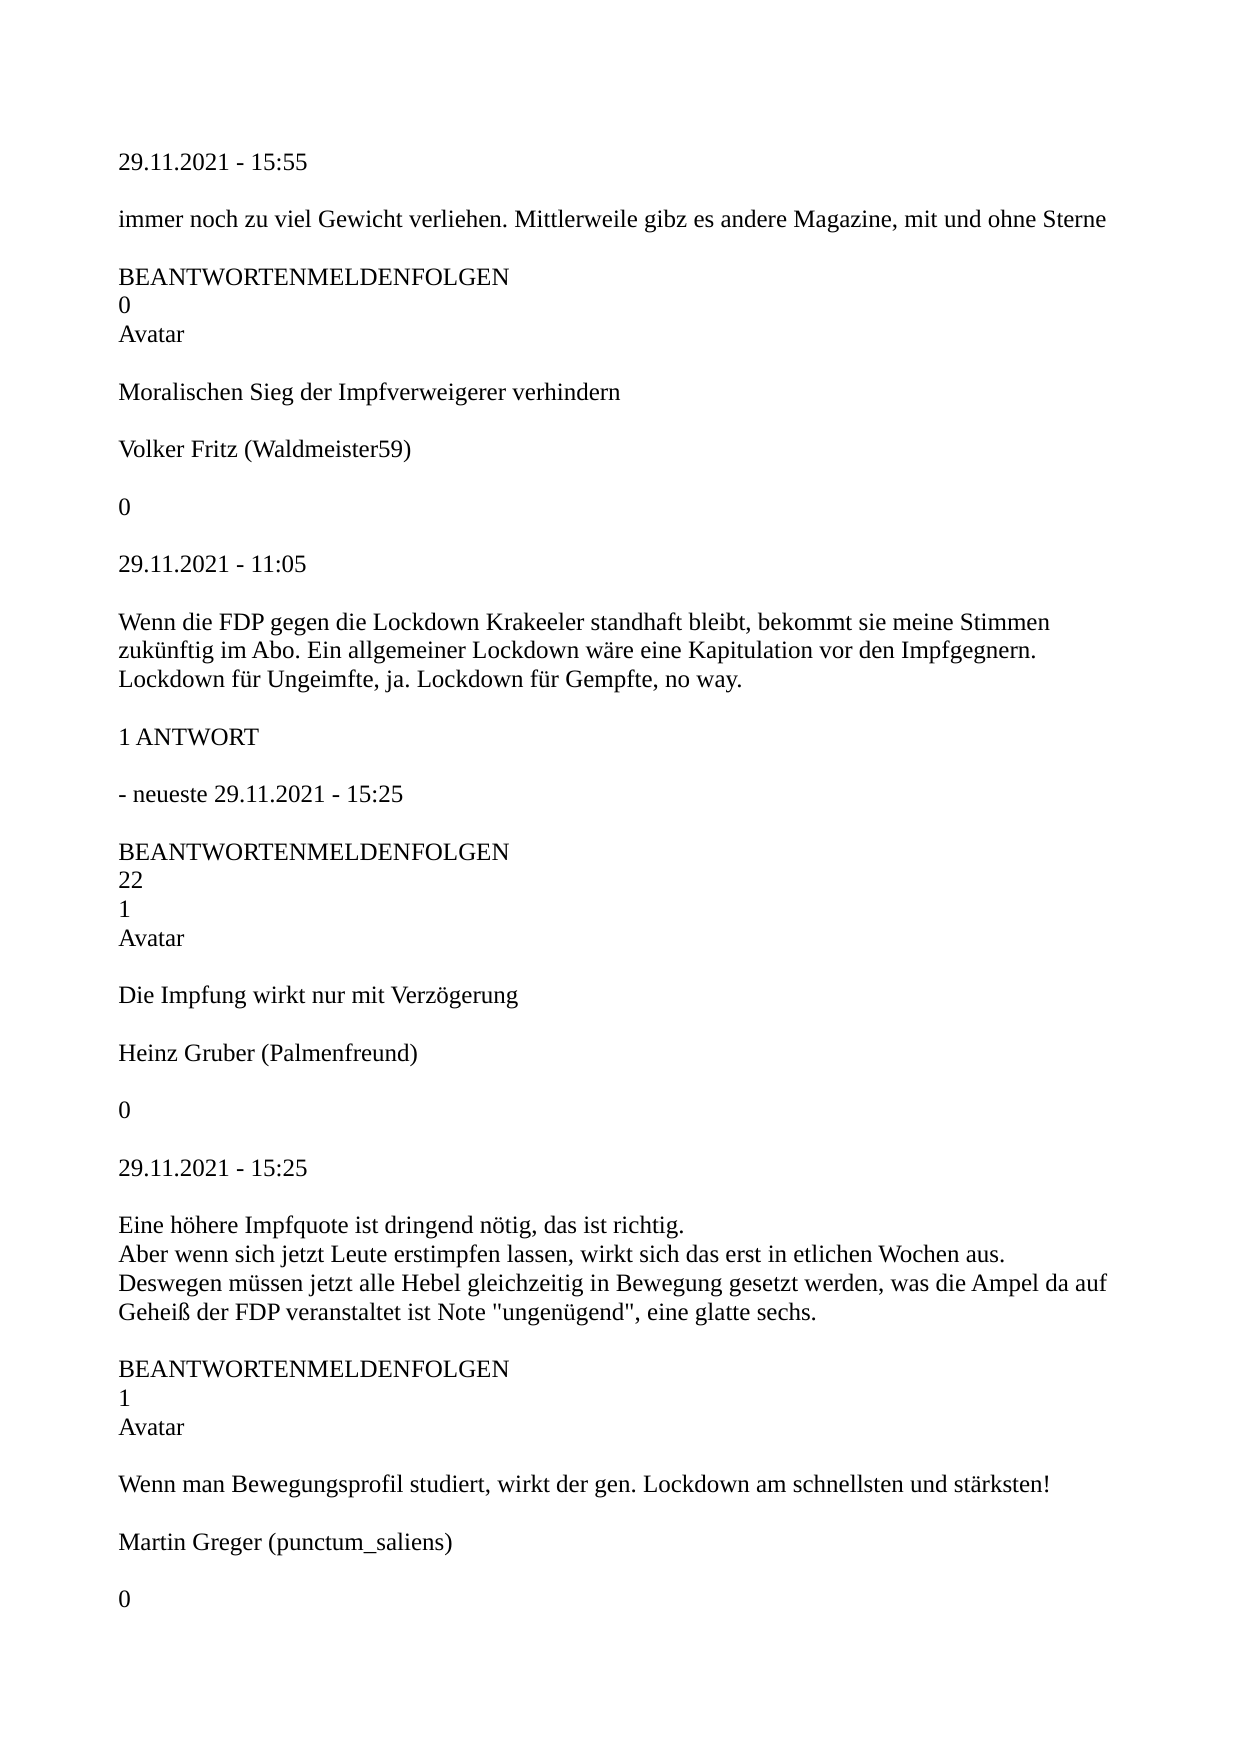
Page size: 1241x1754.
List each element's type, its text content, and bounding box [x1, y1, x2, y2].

text 1 [118, 1383, 1122, 1412]
text 0 [118, 1584, 1122, 1613]
text Volker Fritz (Waldmeister59) [118, 434, 1122, 463]
text 29.11.2021 - 11:05 [118, 549, 1122, 578]
text 0 [118, 1096, 1122, 1124]
text Moralischen Sieg der Impfverweigerer verhindern [118, 377, 1122, 406]
text 0 [118, 291, 1122, 319]
text 1 [118, 894, 1122, 923]
text 0 [118, 492, 1122, 521]
text BEANTWORTENMELDENFOLGEN [118, 837, 1122, 866]
text Wenn man Bewegungsprofil studiert, wirkt der gen. Lockdown am schnellsten und stärksten! [118, 1469, 1122, 1498]
text BEANTWORTENMELDENFOLGEN [118, 1354, 1122, 1383]
text 22 [118, 866, 1122, 894]
text Die Impfung wirkt nur mit Verzögerung [118, 981, 1122, 1009]
text Martin Greger (punctum_saliens) [118, 1527, 1122, 1556]
text Eine höhere Impfquote ist dringend nötig, das ist richtig. [118, 1211, 1122, 1239]
text Aber wenn sich jetzt Leute erstimpfen lassen, wirkt sich das erst in etlichen Wochen aus. [118, 1239, 1122, 1268]
text BEANTWORTENMELDENFOLGEN [118, 262, 1122, 291]
text Deswegen müssen jetzt alle Hebel gleichzeitig in Bewegung gesetzt werden, was die Ampel da auf Geheiß der FDP veranstaltet ist Note "ungenügend", eine glatte sechs. [118, 1268, 1122, 1326]
text Avatar [118, 923, 1122, 952]
text Avatar [118, 319, 1122, 348]
text 29.11.2021 - 15:25 [118, 1153, 1122, 1182]
text 1 ANTWORT [118, 722, 1122, 751]
text Avatar [118, 1412, 1122, 1441]
text Wenn die FDP gegen die Lockdown Krakeeler standhaft bleibt, bekommt sie meine Stimmen zukünftig im Abo. Ein allgemeiner Lockdown wäre eine Kapitulation vor den Impfgegnern. Lockdown für Ungeimfte, ja. Lockdown für Gempfte, no way. [118, 607, 1122, 693]
text Heinz Gruber (Palmenfreund) [118, 1038, 1122, 1067]
text immer noch zu viel Gewicht verliehen. Mittlerweile gibz es andere Magazine, mit und ohne Sterne [118, 204, 1122, 233]
text - neueste 29.11.2021 - 15:25 [118, 779, 1122, 808]
text 29.11.2021 - 15:55 [118, 147, 1122, 176]
